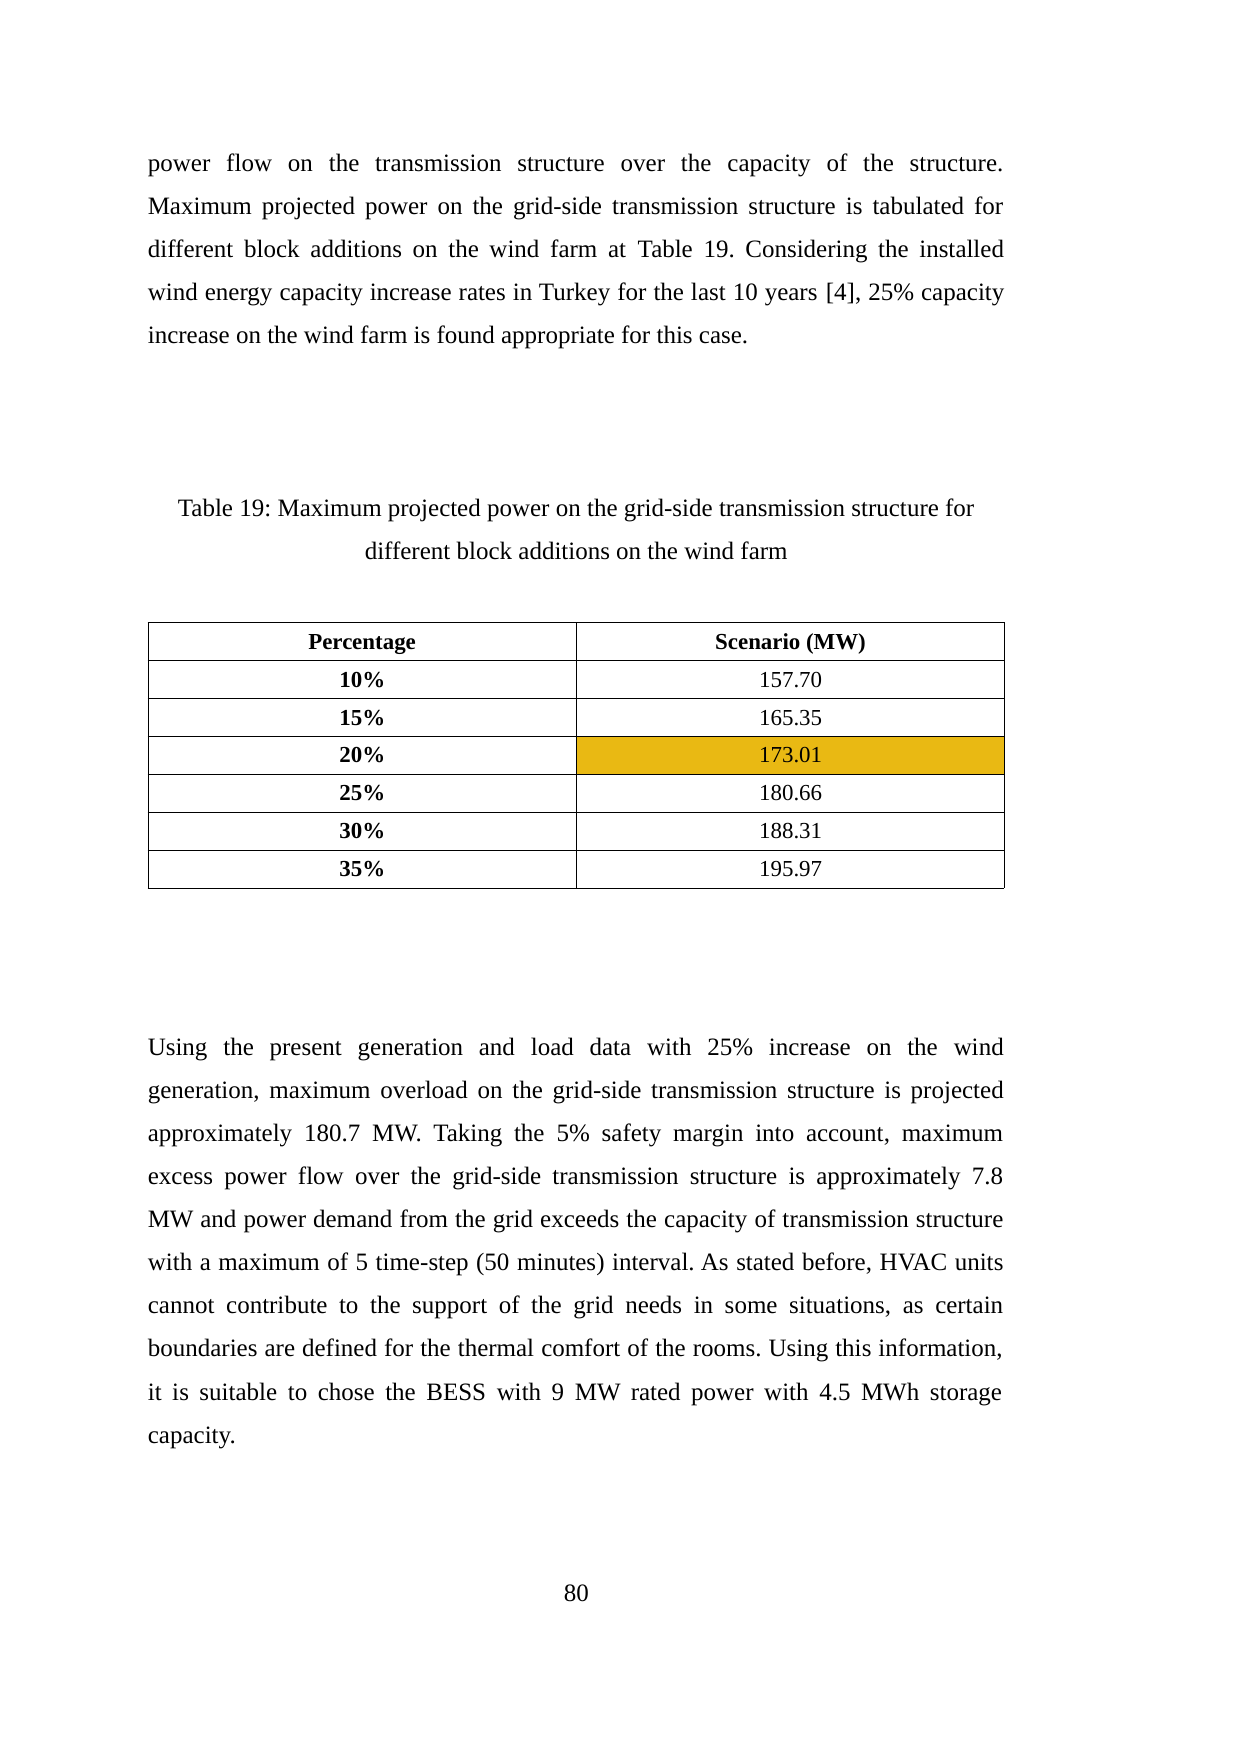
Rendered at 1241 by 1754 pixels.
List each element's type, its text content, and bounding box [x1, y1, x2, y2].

text Table 19: Maximum projected power on the grid-side transmission structure for different block additions on the wind farm [148, 493, 1004, 564]
text power flow on the transmission structure over the capacity of the structure. Maximum projected power on the grid-side transmission structure is tabulated for different block additions on the wind farm at Table 19. Considering the installed wind energy capacity increase rates in Turkey for the last 10 years [4]⁠, 25% capacity increase on the wind farm is found appropriate for this case. [148, 148, 1004, 349]
table_cell 15% [149, 699, 576, 736]
text Using the present generation and load data with 25% increase on the wind generation, maximum overload on the grid-side transmission structure is projected approximately 180.7 MW. Taking the 5% safety margin into account, maximum excess power flow over the grid-side transmission structure is approximately 7.8 MW and power demand from the grid exceeds the capacity of transmission structure with a maximum of 5 time-step (50 minutes) interval. As stated before, HVAC units cannot contribute to the support of the grid needs in some situations, as certain boundaries are defined for the thermal comfort of the rooms. Using this information, it is suitable to chose the BESS with 9 MW rated power with 4.5 MWh storage capacity. [148, 1032, 1004, 1448]
table_cell 25% [149, 775, 576, 812]
table_cell 157.70 [577, 661, 1004, 698]
table_cell 165.35 [577, 699, 1004, 736]
table_cell 10% [149, 661, 576, 698]
table_cell 188.31 [577, 813, 1004, 849]
table_cell 35% [149, 851, 576, 887]
table_cell 195.97 [577, 851, 1004, 887]
table_cell 30% [149, 813, 576, 849]
table_cell 180.66 [577, 775, 1004, 812]
table_cell 173.01 [577, 737, 1004, 774]
table_header Percentage [149, 623, 576, 660]
table_cell 20% [149, 737, 576, 774]
table_header Scenario (MW) [577, 623, 1004, 660]
